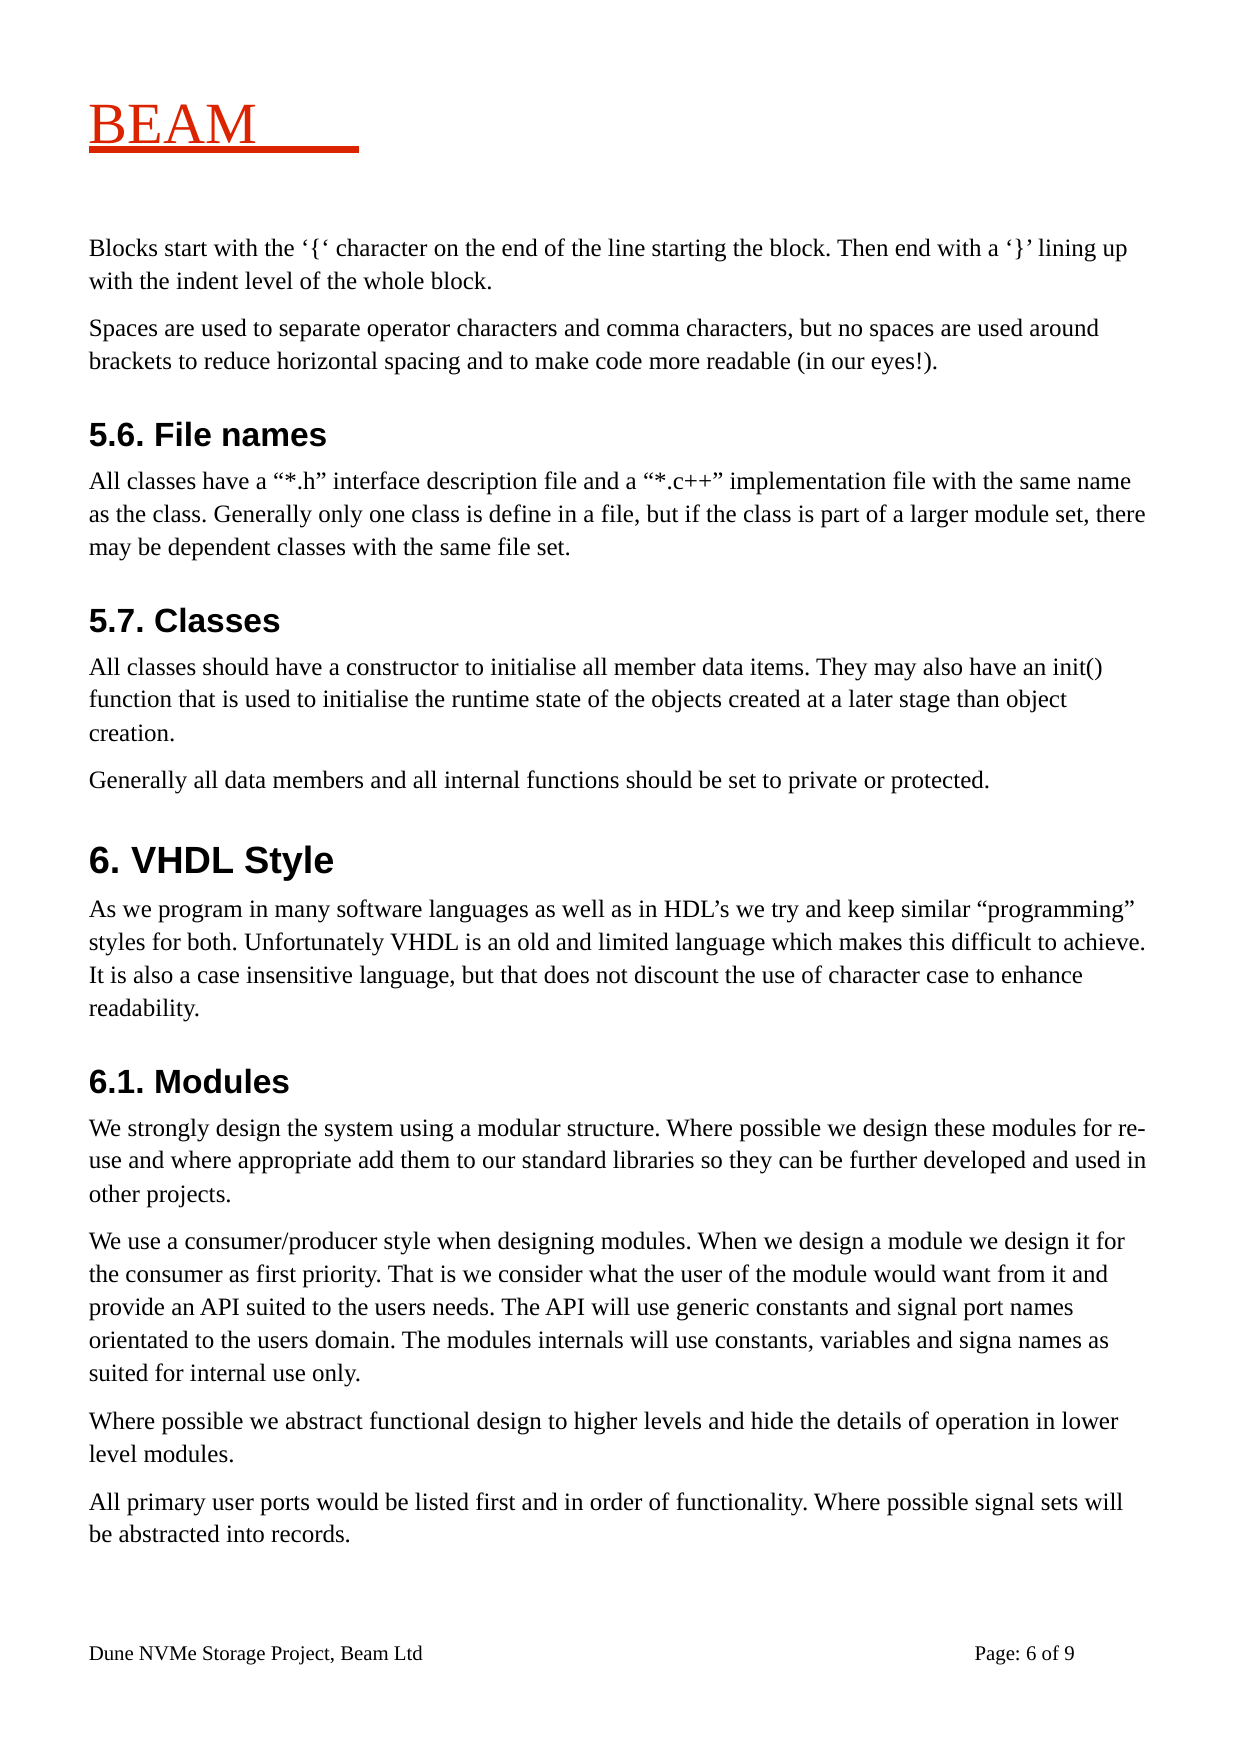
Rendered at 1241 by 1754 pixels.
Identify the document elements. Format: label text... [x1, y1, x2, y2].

subtitle File names [88, 415, 1152, 453]
subtitle VHDL Style [88, 838, 1152, 881]
text Spaces are used to separate operator characters and comma characters, but no spaces are used around brackets to reduce horizontal spacing and to make code more readable (in our eyes!). [88, 313, 1152, 375]
text All classes have a “*.h” interface description file and a “*.c++” implementation file with the same name as the class. Generally only one class is define in a file, but if the class is part of a larger module set, there may be dependent classes with the same file set. [88, 466, 1152, 561]
text We strongly design the system using a modular structure. Where possible we design these modules for re-use and where appropriate add them to our standard libraries so they can be further developed and used in other projects. [88, 1113, 1152, 1207]
text All classes should have a constructor to initialise all member data items. They may also have an init() function that is used to initialise the runtime state of the objects created at a later stage than object creation. [88, 652, 1152, 746]
text We use a consumer/producer style when designing modules. When we design a module we design it for the consumer as first priority. That is we consider what the user of the module would want from it and provide an API suited to the users needs. The API will use generic constants and signal port names orientated to the users domain. The modules internals will use constants, variables and signa names as suited for internal use only. [88, 1226, 1152, 1387]
text Where possible we abstract functional design to higher levels and hide the details of operation in lower level modules. [88, 1406, 1152, 1468]
subtitle Classes [88, 600, 1152, 639]
text As we program in many software languages as well as in HDL’s we try and keep similar “programming” styles for both. Unfortunately VHDL is an old and limited language which makes this difficult to achieve. It is also a case insensitive language, but that does not discount the use of character case to enhance readability. [88, 894, 1152, 1022]
text Generally all data members and all internal functions should be set to private or protected. [88, 765, 1152, 794]
text Blocks start with the ‘{‘ character on the end of the line starting the block. Then end with a ‘}’ lining up with the indent level of the whole block. [88, 233, 1152, 294]
subtitle Modules [88, 1061, 1152, 1100]
text All primary user ports would be listed first and in order of functionality. Where possible signal sets will be abstracted into records. [88, 1487, 1152, 1548]
